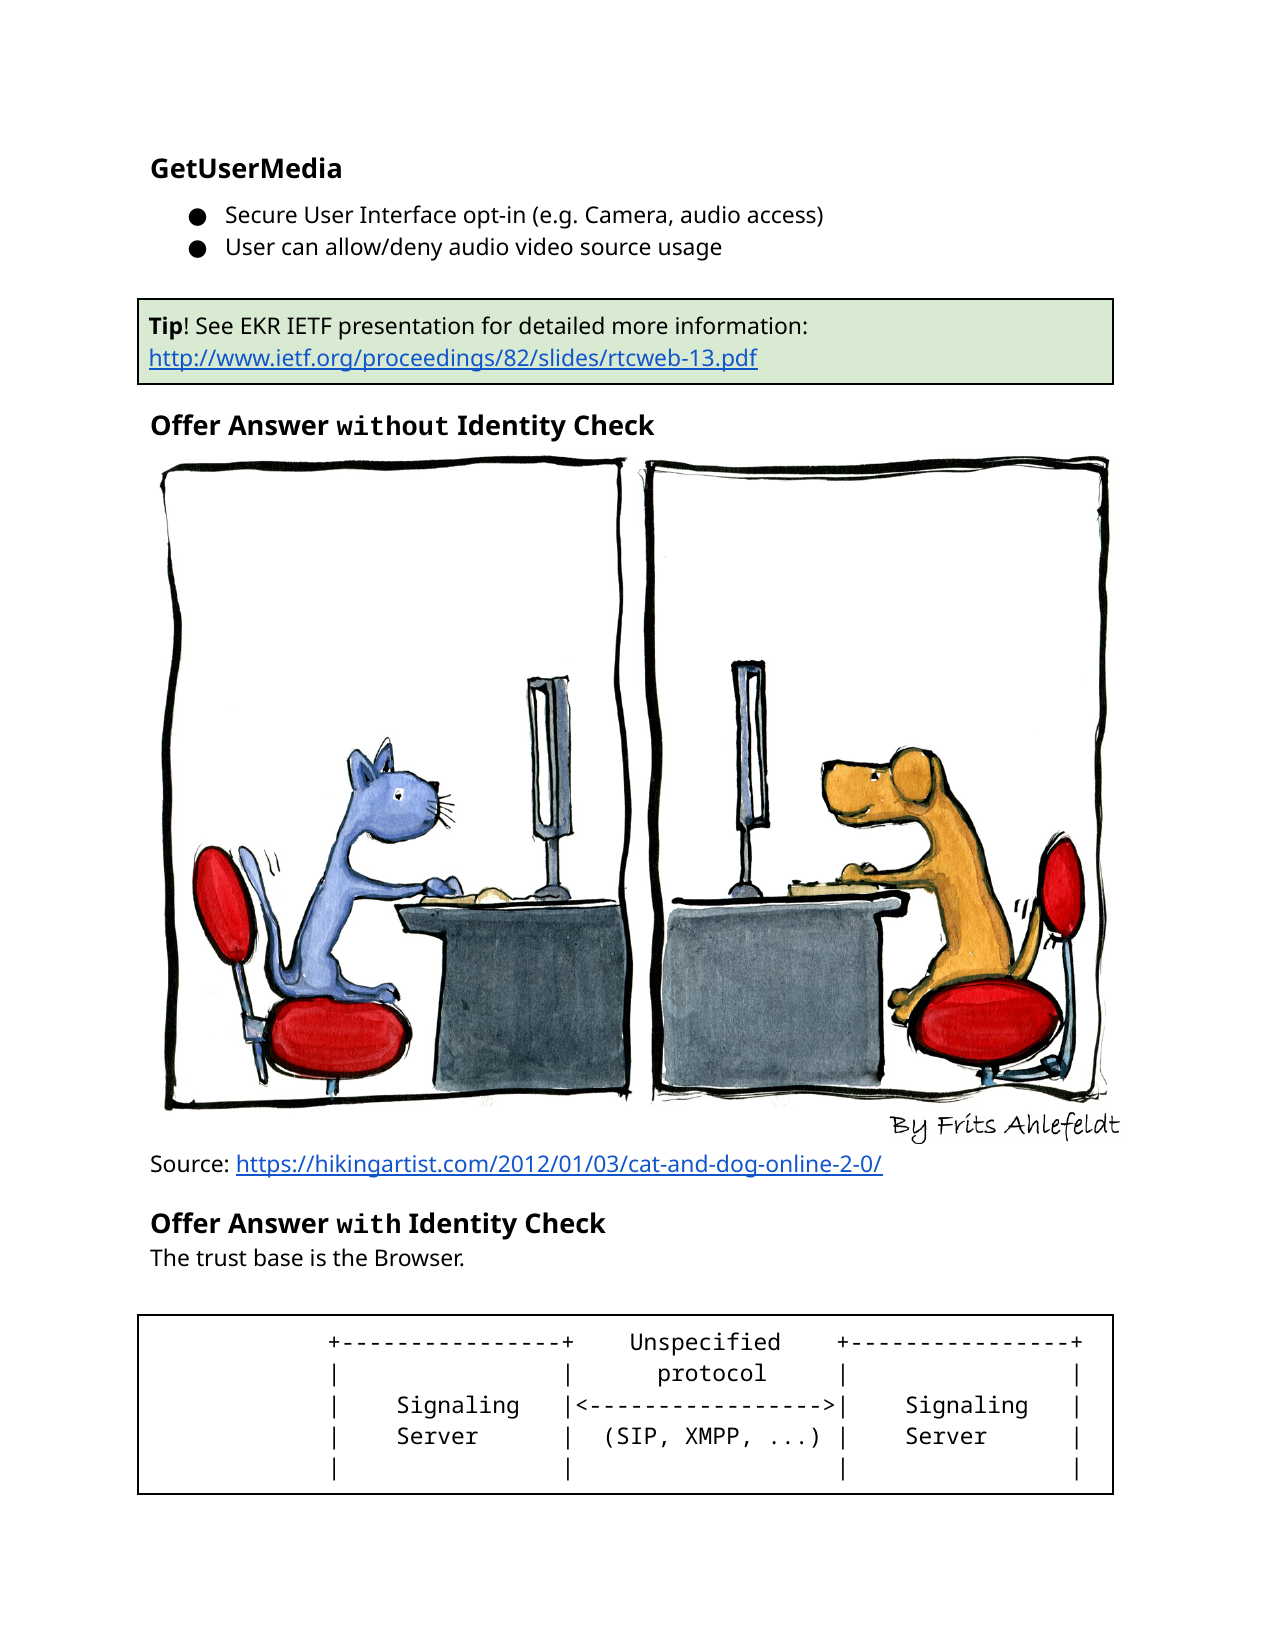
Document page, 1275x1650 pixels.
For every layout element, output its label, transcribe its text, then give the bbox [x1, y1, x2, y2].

list User can allow/deny audio video source usage [187, 231, 1125, 262]
text Source: https://hikingartist.com/2012/01/03/cat-and-dog-online-2-0/ [150, 1148, 1125, 1179]
list Secure User Interface opt-in (e.g. Camera, audio access) [187, 199, 1125, 231]
subtitle Offer Answer without Identity Check [150, 406, 1125, 443]
table_header +----------------+ Unspecified +----------------+ | | protocol | | | Signaling |<----------------->| Signaling | | Server | (SIP, XMPP, ...) | Server | | | | | [139, 1316, 1112, 1493]
subtitle Offer Answer with Identity Check [150, 1205, 1125, 1242]
table_header Tip! See EKR IETF presentation for detailed more information: http://www.ietf.org/proceedings/82/slides/rtcweb-13.pdf [139, 300, 1112, 383]
text The trust base is the Browser. [150, 1242, 1125, 1273]
picture [150, 443, 1125, 1144]
subtitle GetUserMedia [150, 150, 1125, 187]
